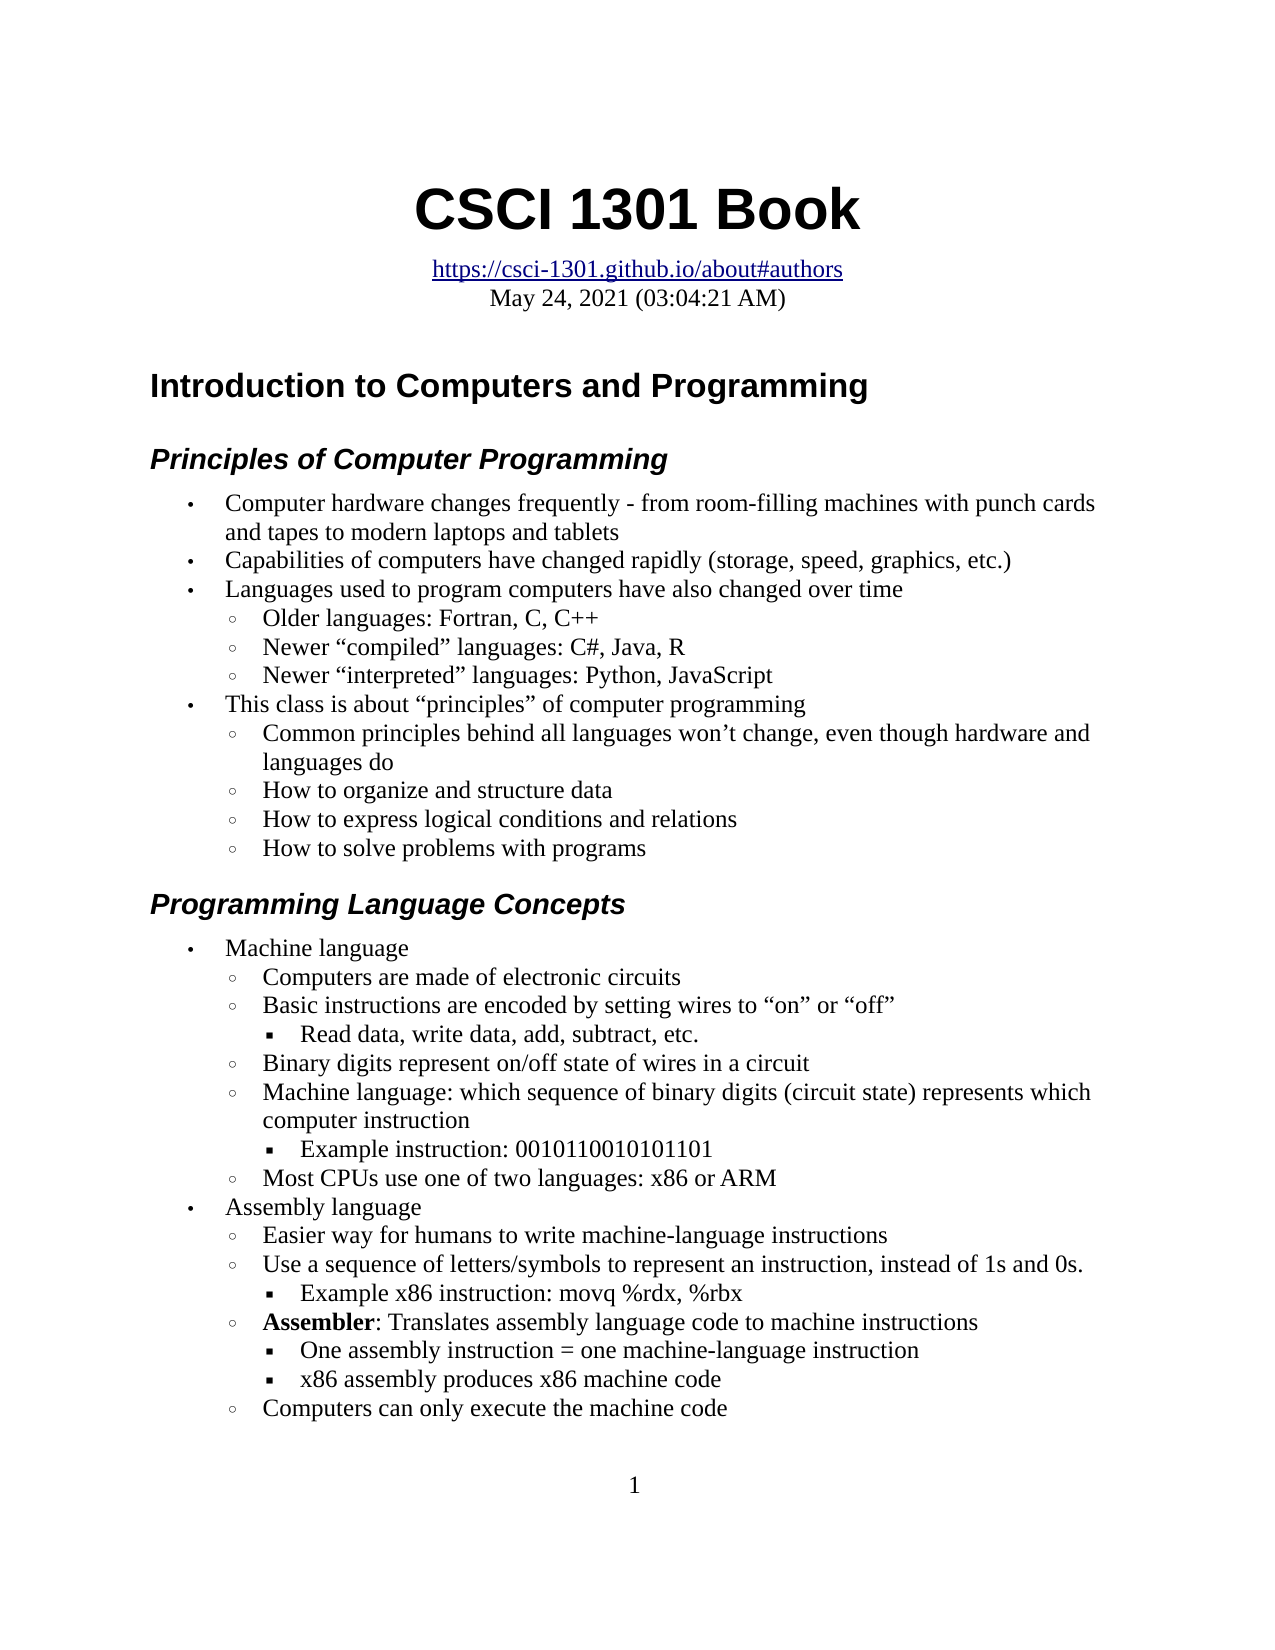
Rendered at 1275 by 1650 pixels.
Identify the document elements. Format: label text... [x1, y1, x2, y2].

text https://csci-1301.github.io/about#authors [150, 254, 1125, 283]
list Computers can only execute the machine code [225, 1393, 1125, 1422]
list How to solve problems with programs [225, 833, 1125, 862]
list Older languages: Fortran, C, C++ [225, 603, 1125, 632]
list Languages used to program computers have also changed over time [187, 574, 1125, 603]
list Computer hardware changes frequently - from room-filling machines with punch cards and tapes to modern laptops and tablets [187, 488, 1125, 546]
list x86 assembly produces x86 machine code [262, 1364, 1125, 1393]
subtitle Programming Language Concepts [150, 887, 1125, 920]
list Binary digits represent on/off state of wires in a circuit [225, 1048, 1125, 1077]
list Capabilities of computers have changed rapidly (storage, speed, graphics, etc.) [187, 546, 1125, 574]
list Machine language: which sequence of binary digits (circuit state) represents which computer instruction [225, 1077, 1125, 1134]
list Assembly language [187, 1192, 1125, 1220]
subtitle Introduction to Computers and Programming [150, 366, 1125, 404]
list Newer “interpreted” languages: Python, JavaScript [225, 661, 1125, 689]
list How to express logical conditions and relations [225, 804, 1125, 833]
text May 24, 2021 (03:04:21 AM) [150, 283, 1125, 312]
list Machine language [187, 933, 1125, 962]
list Read data, write data, add, subtract, etc. [262, 1019, 1125, 1048]
subtitle Principles of Computer Programming [150, 442, 1125, 476]
list Easier way for humans to write machine-language instructions [225, 1220, 1125, 1249]
list Computers are made of electronic circuits [225, 962, 1125, 990]
list How to organize and structure data [225, 776, 1125, 804]
list Basic instructions are encoded by setting wires to “on” or “off” [225, 990, 1125, 1019]
title CSCI 1301 Book [150, 175, 1125, 242]
list This class is about “principles” of computer programming [187, 689, 1125, 718]
list Example instruction: 0010110010101101 [262, 1134, 1125, 1163]
list Use a sequence of letters/symbols to represent an instruction, instead of 1s and 0s. [225, 1249, 1125, 1278]
list Most CPUs use one of two languages: x86 or ARM [225, 1163, 1125, 1192]
list Common principles behind all languages won’t change, even though hardware and languages do [225, 718, 1125, 776]
list Newer “compiled” languages: C#, Java, R [225, 632, 1125, 661]
list One assembly instruction = one machine-language instruction [262, 1335, 1125, 1364]
list Example x86 instruction: movq %rdx, %rbx [262, 1278, 1125, 1307]
list Assembler: Translates assembly language code to machine instructions [225, 1307, 1125, 1335]
